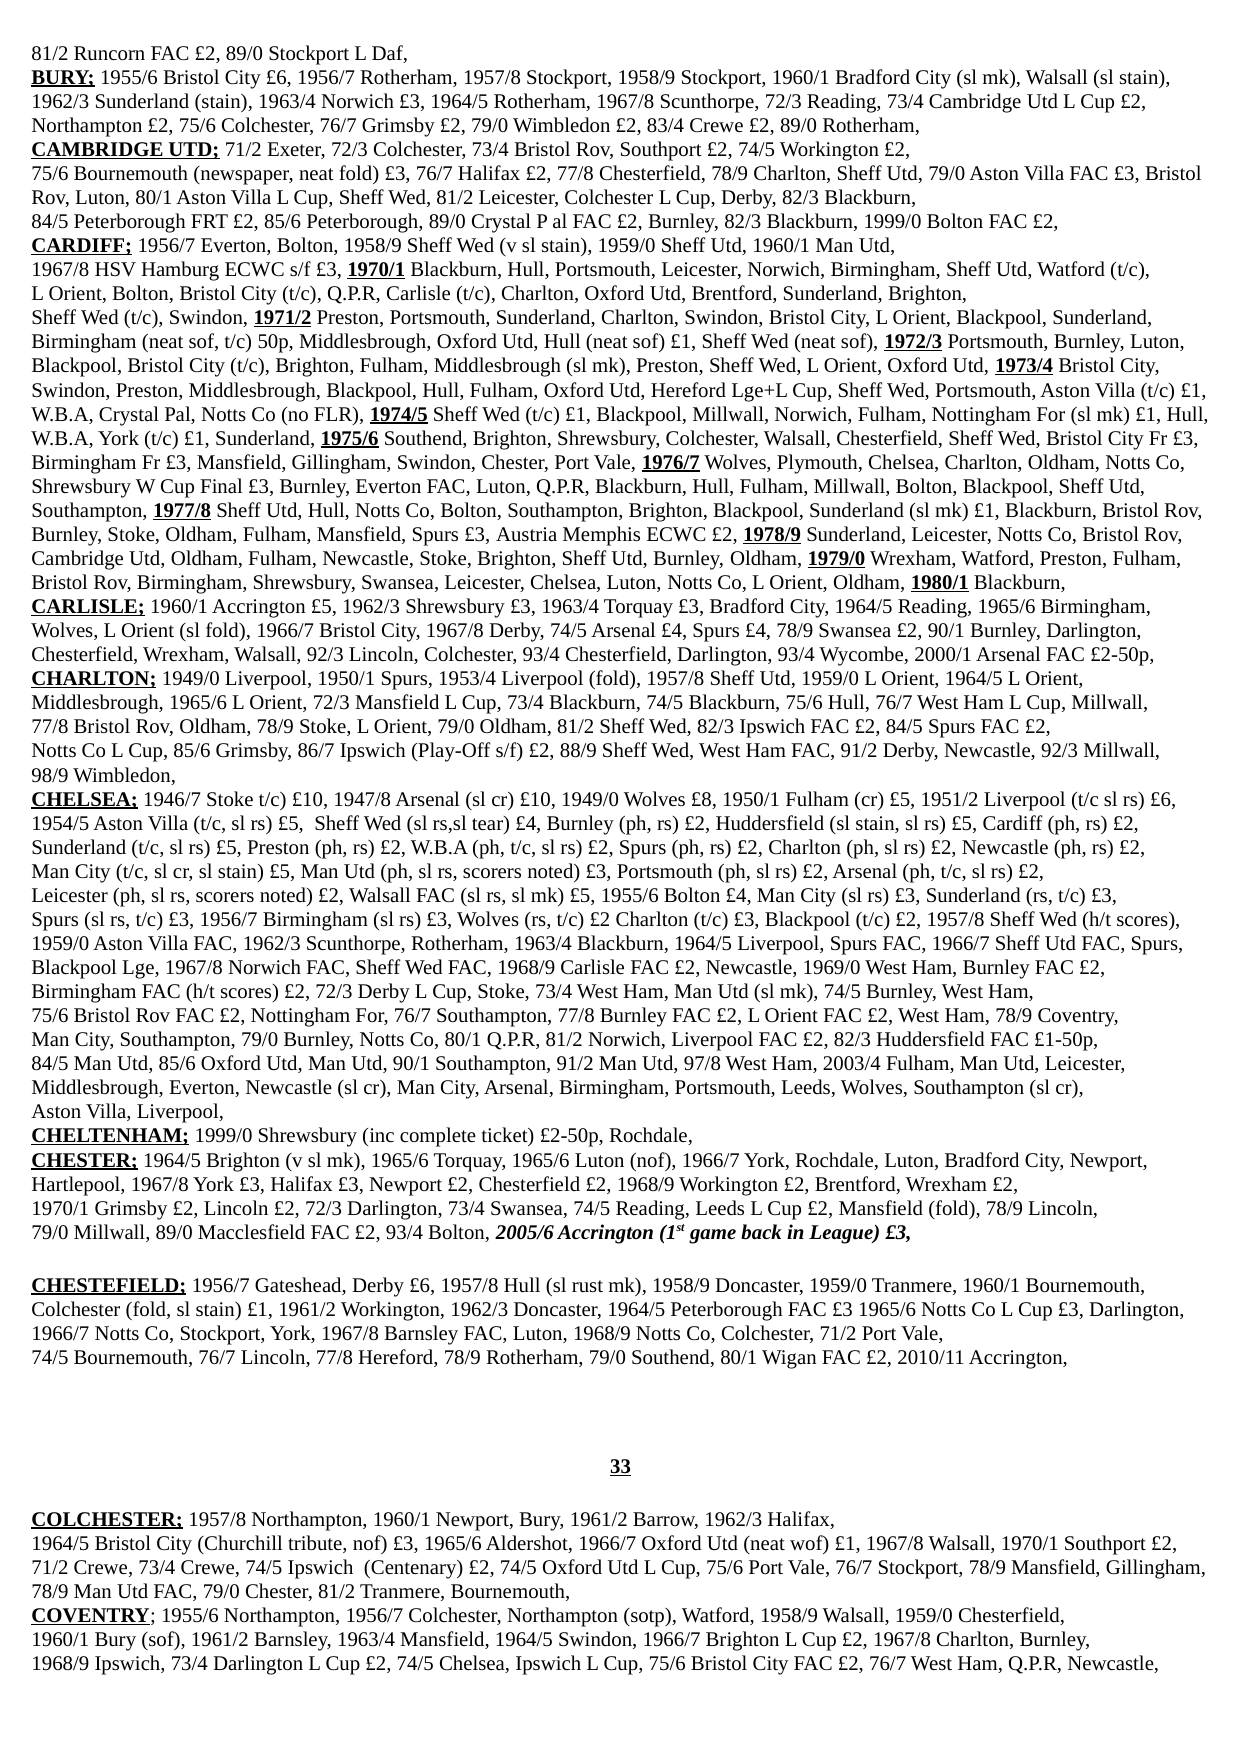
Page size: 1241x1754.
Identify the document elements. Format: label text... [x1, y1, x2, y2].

text COLCHESTER; 1957/8 Northampton, 1960/1 Newport, Bury, 1961/2 Barrow, 1962/3 Halifax, [31, 1507, 1209, 1531]
text CHESTEFIELD; 1956/7 Gateshead, Derby £6, 1957/8 Hull (sl rust mk), 1958/9 Doncaster, 1959/0 Tranmere, 1960/1 Bournemouth, Colchester (fold, sl stain) £1, 1961/2 Workington, 1962/3 Doncaster, 1964/5 Peterborough FAC £3 1965/6 Notts Co L Cup £3, Darlington, 1966/7 Notts Co, Stockport, York, 1967/8 Barnsley FAC, Luton, 1968/9 Notts Co, Colchester, 71/2 Port Vale, [31, 1272, 1209, 1345]
text CAMBRIDGE UTD; 71/2 Exeter, 72/3 Colchester, 73/4 Bristol Rov, Southport £2, 74/5 Workington £2, [31, 137, 1209, 161]
text 75/6 Bristol Rov FAC £2, Nottingham For, 76/7 Southampton, 77/8 Burnley FAC £2, L Orient FAC £2, West Ham, 78/9 Coventry, [31, 1003, 1209, 1027]
text 98/9 Wimbledon, [31, 762, 1209, 787]
text Notts Co L Cup, 85/6 Grimsby, 86/7 Ipswich (Play-Off s/f) £2, 88/9 Sheff Wed, West Ham FAC, 91/2 Derby, Newcastle, 92/3 Millwall, [31, 738, 1209, 762]
text Leicester (ph, sl rs, scorers noted) £2, Walsall FAC (sl rs, sl mk) £5, 1955/6 Bolton £4, Man City (sl rs) £3, Sunderland (rs, t/c) £3, [31, 883, 1209, 907]
text 1968/9 Ipswich, 73/4 Darlington L Cup £2, 74/5 Chelsea, Ipswich L Cup, 75/6 Bristol City FAC £2, 76/7 West Ham, Q.P.R, Newcastle, [31, 1651, 1209, 1675]
text 1960/1 Bury (sof), 1961/2 Barnsley, 1963/4 Mansfield, 1964/5 Swindon, 1966/7 Brighton L Cup £2, 1967/8 Charlton, Burnley, [31, 1627, 1209, 1651]
text CHELSEA; 1946/7 Stoke t/c) £10, 1947/8 Arsenal (sl cr) £10, 1949/0 Wolves £8, 1950/1 Fulham (cr) £5, 1951/2 Liverpool (t/c sl rs) £6, 1954/5 Aston Villa (t/c, sl rs) £5, Sheff Wed (sl rs,sl tear) £4, Burnley (ph, rs) £2, Huddersfield (sl stain, sl rs) £5, Cardiff (ph, rs) £2, Sunderland (t/c, sl rs) £5, Preston (ph, rs) £2, W.B.A (ph, t/c, sl rs) £2, Spurs (ph, rs) £2, Charlton (ph, sl rs) £2, Newcastle (ph, rs) £2, [31, 787, 1209, 859]
text 77/8 Bristol Rov, Oldham, 78/9 Stoke, L Orient, 79/0 Oldham, 81/2 Sheff Wed, 82/3 Ipswich FAC £2, 84/5 Spurs FAC £2, [31, 714, 1209, 738]
text 33 [31, 1454, 1209, 1478]
text CARDIFF; 1956/7 Everton, Bolton, 1958/9 Sheff Wed (v sl stain), 1959/0 Sheff Utd, 1960/1 Man Utd, [31, 233, 1209, 257]
text 1967/8 HSV Hamburg ECWC s/f £3, 1970/1 Blackburn, Hull, Portsmouth, Leicester, Norwich, Birmingham, Sheff Utd, Watford (t/c), [31, 257, 1209, 281]
text 84/5 Peterborough FRT £2, 85/6 Peterborough, 89/0 Crystal P al FAC £2, Burnley, 82/3 Blackburn, 1999/0 Bolton FAC £2, [31, 209, 1209, 233]
text 75/6 Bournemouth (newspaper, neat fold) £3, 76/7 Halifax £2, 77/8 Chesterfield, 78/9 Charlton, Sheff Utd, 79/0 Aston Villa FAC £3, Bristol Rov, Luton, 80/1 Aston Villa L Cup, Sheff Wed, 81/2 Leicester, Colchester L Cup, Derby, 82/3 Blackburn, [31, 161, 1209, 209]
text 81/2 Runcorn FAC £2, 89/0 Stockport L Daf, [31, 41, 1209, 65]
text 1964/5 Bristol City (Churchill tribute, nof) £3, 1965/6 Aldershot, 1966/7 Oxford Utd (neat wof) £1, 1967/8 Walsall, 1970/1 Southport £2, 71/2 Crewe, 73/4 Crewe, 74/5 Ipswich (Centenary) £2, 74/5 Oxford Utd L Cup, 75/6 Port Vale, 76/7 Stockport, 78/9 Mansfield, Gillingham, 78/9 Man Utd FAC, 79/0 Chester, 81/2 Tranmere, Bournemouth, [31, 1531, 1209, 1603]
text Man City (t/c, sl cr, sl stain) £5, Man Utd (ph, sl rs, scorers noted) £3, Portsmouth (ph, sl rs) £2, Arsenal (ph, t/c, sl rs) £2, [31, 859, 1209, 883]
text CHARLTON; 1949/0 Liverpool, 1950/1 Spurs, 1953/4 Liverpool (fold), 1957/8 Sheff Utd, 1959/0 L Orient, 1964/5 L Orient, Middlesbrough, 1965/6 L Orient, 72/3 Mansfield L Cup, 73/4 Blackburn, 74/5 Blackburn, 75/6 Hull, 76/7 West Ham L Cup, Millwall, [31, 666, 1209, 714]
text Sheff Wed (t/c), Swindon, 1971/2 Preston, Portsmouth, Sunderland, Charlton, Swindon, Bristol City, L Orient, Blackpool, Sunderland, Birmingham (neat sof, t/c) 50p, Middlesbrough, Oxford Utd, Hull (neat sof) £1, Sheff Wed (neat sof), 1972/3 Portsmouth, Burnley, Luton, Blackpool, Bristol City (t/c), Brighton, Fulham, Middlesbrough (sl mk), Preston, Sheff Wed, L Orient, Oxford Utd, 1973/4 Bristol City, Swindon, Preston, Middlesbrough, Blackpool, Hull, Fulham, Oxford Utd, Hereford Lge+L Cup, Sheff Wed, Portsmouth, Aston Villa (t/c) £1, W.B.A, Crystal Pal, Notts Co (no FLR), 1974/5 Sheff Wed (t/c) £1, Blackpool, Millwall, Norwich, Fulham, Nottingham For (sl mk) £1, Hull, W.B.A, York (t/c) £1, Sunderland, 1975/6 Southend, Brighton, Shrewsbury, Colchester, Walsall, Chesterfield, Sheff Wed, Bristol City Fr £3, Birmingham Fr £3, Mansfield, Gillingham, Swindon, Chester, Port Vale, 1976/7 Wolves, Plymouth, Chelsea, Charlton, Oldham, Notts Co, Shrewsbury W Cup Final £3, Burnley, Everton FAC, Luton, Q.P.R, Blackburn, Hull, Fulham, Millwall, Bolton, Blackpool, Sheff Utd, Southampton, 1977/8 Sheff Utd, Hull, Notts Co, Bolton, Southampton, Brighton, Blackpool, Sunderland (sl mk) £1, Blackburn, Bristol Rov, Burnley, Stoke, Oldham, Fulham, Mansfield, Spurs £3, Austria Memphis ECWC £2, 1978/9 Sunderland, Leicester, Notts Co, Bristol Rov, Cambridge Utd, Oldham, Fulham, Newcastle, Stoke, Brighton, Sheff Utd, Burnley, Oldham, 1979/0 Wrexham, Watford, Preston, Fulham, Bristol Rov, Birmingham, Shrewsbury, Swansea, Leicester, Chelsea, Luton, Notts Co, L Orient, Oldham, 1980/1 Blackburn, [31, 305, 1209, 594]
text COVENTRY; 1955/6 Northampton, 1956/7 Colchester, Northampton (sotp), Watford, 1958/9 Walsall, 1959/0 Chesterfield, [31, 1603, 1209, 1627]
text Man City, Southampton, 79/0 Burnley, Notts Co, 80/1 Q.P.R, 81/2 Norwich, Liverpool FAC £2, 82/3 Huddersfield FAC £1-50p, [31, 1027, 1209, 1051]
text BURY; 1955/6 Bristol City £6, 1956/7 Rotherham, 1957/8 Stockport, 1958/9 Stockport, 1960/1 Bradford City (sl mk), Walsall (sl stain), 1962/3 Sunderland (stain), 1963/4 Norwich £3, 1964/5 Rotherham, 1967/8 Scunthorpe, 72/3 Reading, 73/4 Cambridge Utd L Cup £2, Northampton £2, 75/6 Colchester, 76/7 Grimsby £2, 79/0 Wimbledon £2, 83/4 Crewe £2, 89/0 Rotherham, [31, 65, 1209, 137]
text CARLISLE; 1960/1 Accrington £5, 1962/3 Shrewsbury £3, 1963/4 Torquay £3, Bradford City, 1964/5 Reading, 1965/6 Birmingham, Wolves, L Orient (sl fold), 1966/7 Bristol City, 1967/8 Derby, 74/5 Arsenal £4, Spurs £4, 78/9 Swansea £2, 90/1 Burnley, Darlington, Chesterfield, Wrexham, Walsall, 92/3 Lincoln, Colchester, 93/4 Chesterfield, Darlington, 93/4 Wycombe, 2000/1 Arsenal FAC £2-50p, [31, 594, 1209, 666]
text Spurs (sl rs, t/c) £3, 1956/7 Birmingham (sl rs) £3, Wolves (rs, t/c) £2 Charlton (t/c) £3, Blackpool (t/c) £2, 1957/8 Sheff Wed (h/t scores), 1959/0 Aston Villa FAC, 1962/3 Scunthorpe, Rotherham, 1963/4 Blackburn, 1964/5 Liverpool, Spurs FAC, 1966/7 Sheff Utd FAC, Spurs, Blackpool Lge, 1967/8 Norwich FAC, Sheff Wed FAC, 1968/9 Carlisle FAC £2, Newcastle, 1969/0 West Ham, Burnley FAC £2, [31, 907, 1209, 979]
text L Orient, Bolton, Bristol City (t/c), Q.P.R, Carlisle (t/c), Charlton, Oxford Utd, Brentford, Sunderland, Brighton, [31, 281, 1209, 305]
text Aston Villa, Liverpool, [31, 1099, 1209, 1123]
text 79/0 Millwall, 89/0 Macclesfield FAC £2, 93/4 Bolton, 2005/6 Accrington (1st game back in League) £3, [31, 1220, 1209, 1244]
text 84/5 Man Utd, 85/6 Oxford Utd, Man Utd, 90/1 Southampton, 91/2 Man Utd, 97/8 West Ham, 2003/4 Fulham, Man Utd, Leicester, Middlesbrough, Everton, Newcastle (sl cr), Man City, Arsenal, Birmingham, Portsmouth, Leeds, Wolves, Southampton (sl cr), [31, 1051, 1209, 1099]
text CHELTENHAM; 1999/0 Shrewsbury (inc complete ticket) £2-50p, Rochdale, [31, 1123, 1209, 1147]
text 1970/1 Grimsby £2, Lincoln £2, 72/3 Darlington, 73/4 Swansea, 74/5 Reading, Leeds L Cup £2, Mansfield (fold), 78/9 Lincoln, [31, 1196, 1209, 1220]
text 74/5 Bournemouth, 76/7 Lincoln, 77/8 Hereford, 78/9 Rotherham, 79/0 Southend, 80/1 Wigan FAC £2, 2010/11 Accrington, [31, 1345, 1209, 1369]
text Birmingham FAC (h/t scores) £2, 72/3 Derby L Cup, Stoke, 73/4 West Ham, Man Utd (sl mk), 74/5 Burnley, West Ham, [31, 979, 1209, 1003]
text CHESTER; 1964/5 Brighton (v sl mk), 1965/6 Torquay, 1965/6 Luton (nof), 1966/7 York, Rochdale, Luton, Bradford City, Newport, Hartlepool, 1967/8 York £3, Halifax £3, Newport £2, Chesterfield £2, 1968/9 Workington £2, Brentford, Wrexham £2, [31, 1147, 1209, 1196]
